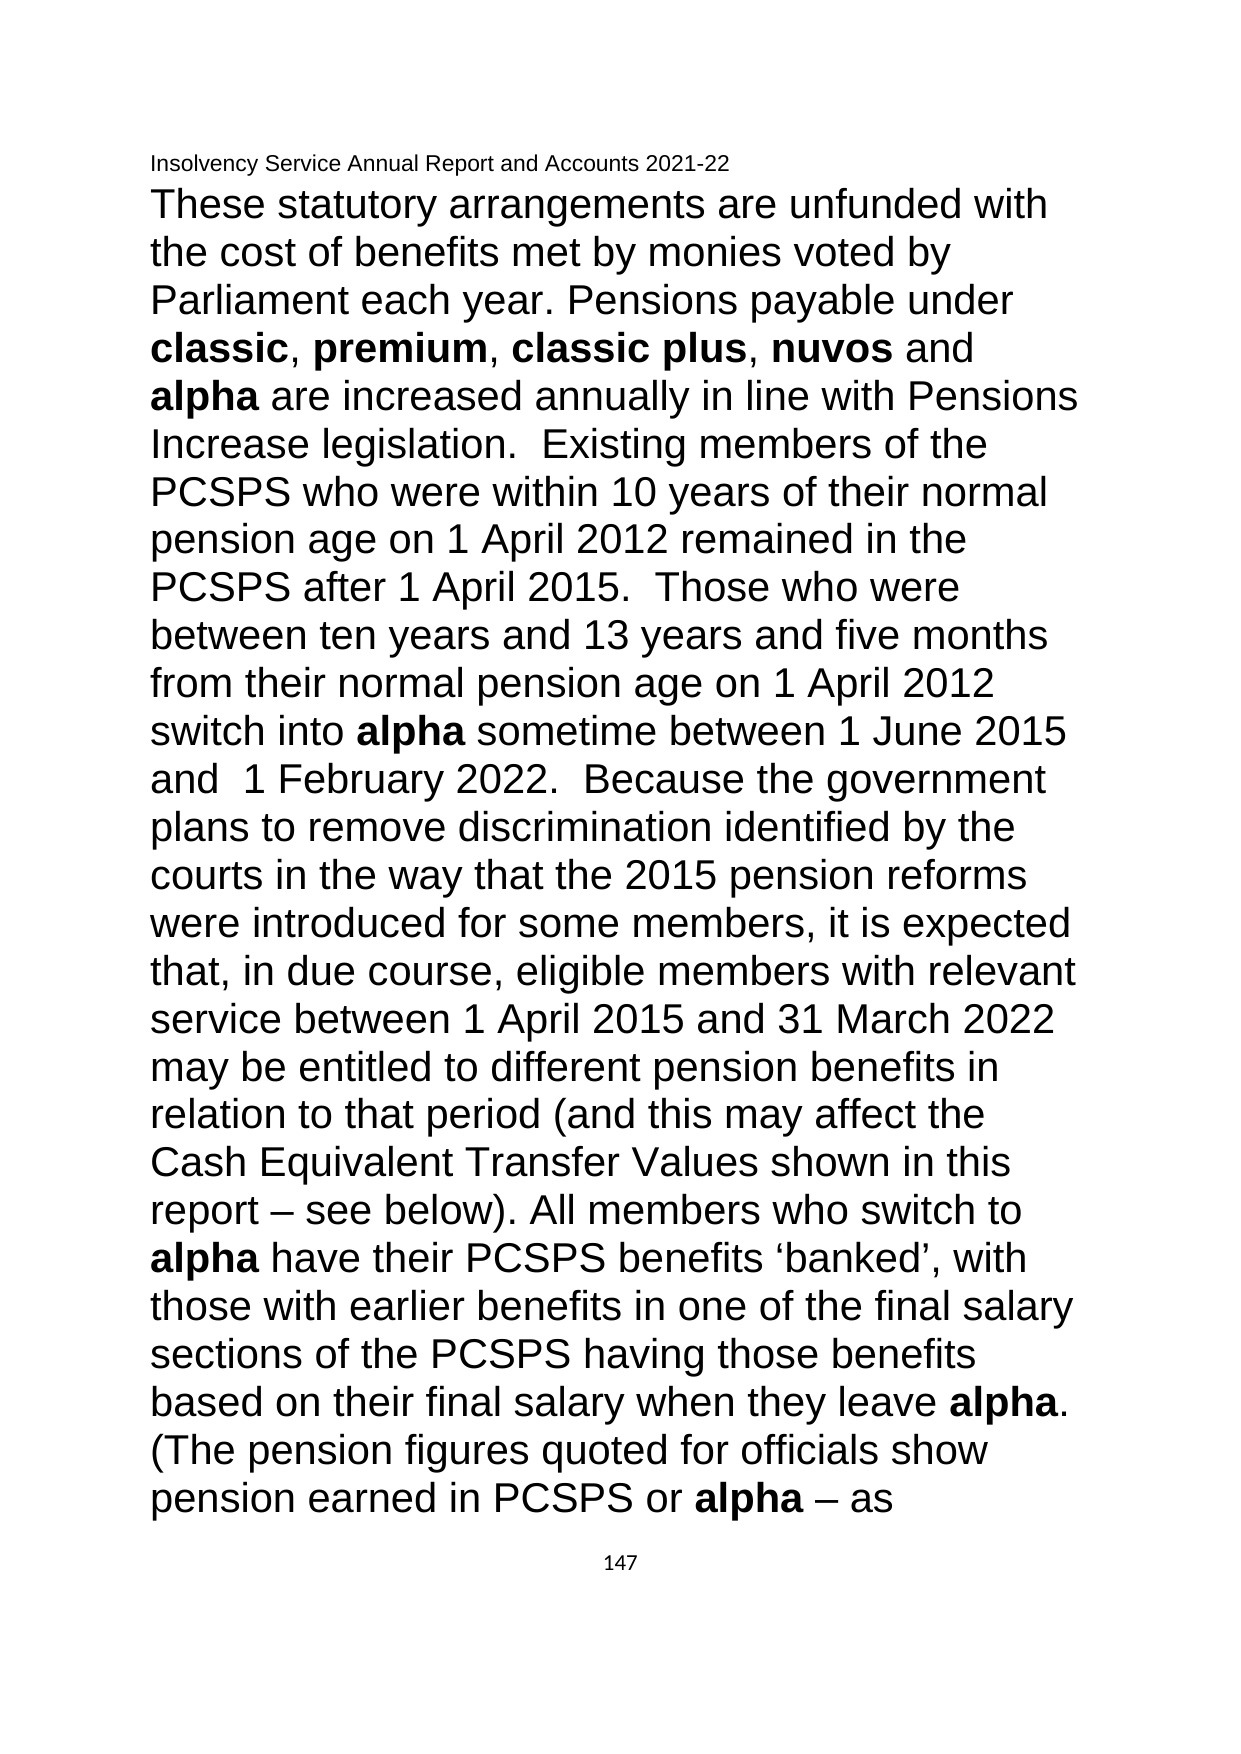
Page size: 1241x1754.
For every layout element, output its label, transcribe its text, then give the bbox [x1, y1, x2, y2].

text These statutory arrangements are unfunded with the cost of benefits met by monies voted by Parliament each year. Pensions payable under classic, premium, classic plus, nuvos and alpha are increased annually in line with Pensions Increase legislation. Existing members of the PCSPS who were within 10 years of their normal pension age on 1 April 2012 remained in the PCSPS after 1 April 2015. Those who were between ten years and 13 years and five months from their normal pension age on 1 April 2012 switch into alpha sometime between 1 June 2015 and 1 February 2022. Because the government plans to remove discrimination identified by the courts in the way that the 2015 pension reforms were introduced for some members, it is expected that, in due course, eligible members with relevant service between 1 April 2015 and 31 March 2022 may be entitled to different pension benefits in relation to that period (and this may affect the Cash Equivalent Transfer Values shown in this report – see below). All members who switch to alpha have their PCSPS benefits ‘banked’, with those with earlier benefits in one of the final salary sections of the PCSPS having those benefits based on their final salary when they leave alpha. (The pension figures quoted for officials show pension earned in PCSPS or alpha – as [150, 179, 1090, 1521]
